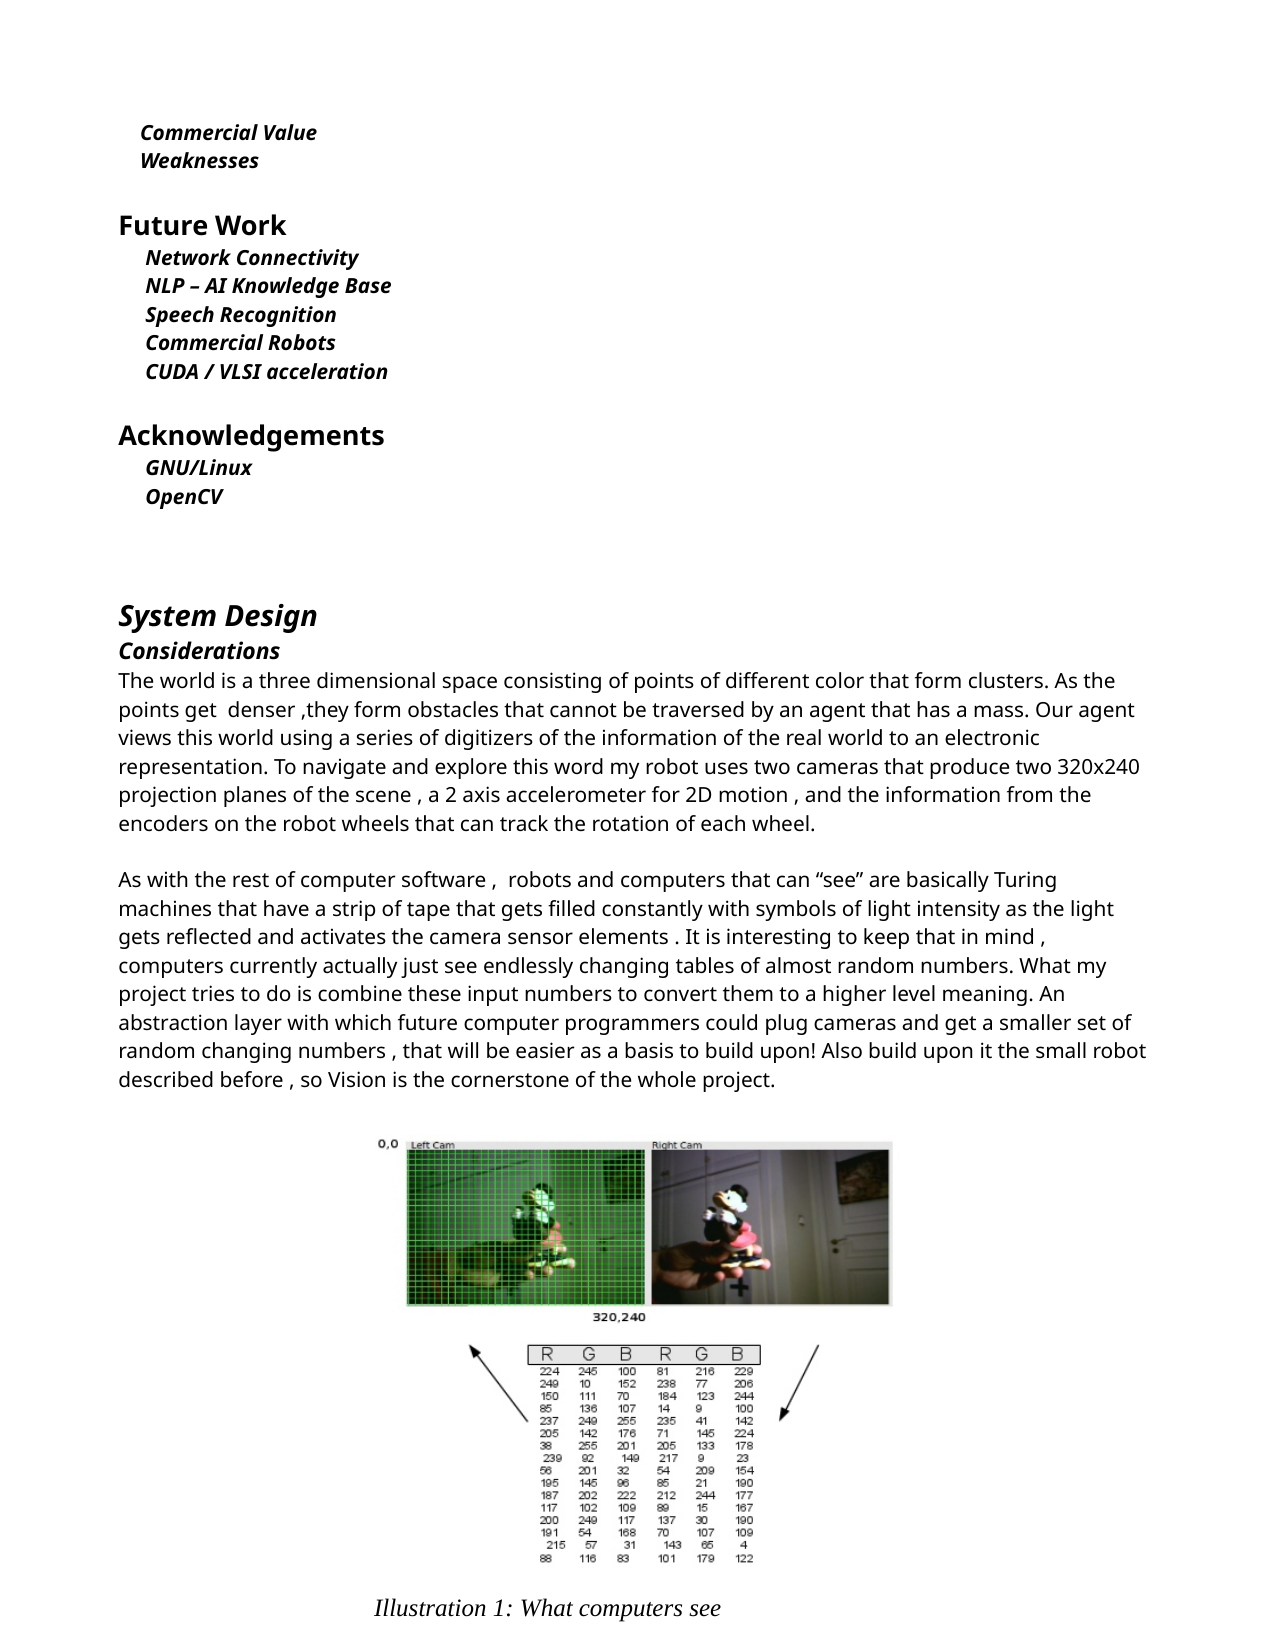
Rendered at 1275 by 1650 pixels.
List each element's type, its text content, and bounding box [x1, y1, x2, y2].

text Commercial Value [118, 118, 1157, 147]
text Network Connectivity [118, 243, 1157, 272]
text Speech Recognition [118, 300, 1157, 328]
text System Design [118, 596, 1157, 635]
text CUDA / VLSI acceleration [118, 357, 1157, 385]
text Acknowledgements [118, 417, 1157, 453]
text Future Work [118, 206, 1157, 243]
text Illustration 1: What computers see [374, 1594, 901, 1622]
text The world is a three dimensional space consisting of points of different color that form clusters. As the points get denser ,they form obstacles that cannot be traversed by an agent that has a mass. Our agent views this world using a series of digitizers of the information of the real world to an electronic representation. To navigate and explore this word my robot uses two cameras that produce two 320x240 projection planes of the scene , a 2 axis accelerometer for 2D motion , and the information from the encoders on the robot wheels that can track the rotation of each wheel. [118, 667, 1157, 837]
text OpenCV [118, 482, 1157, 510]
picture [374, 1134, 902, 1594]
text As with the rest of computer software , robots and computers that can “see” are basically Turing machines that have a strip of tape that gets filled constantly with symbols of light intensity as the light gets reflected and activates the camera sensor elements . It is interesting to keep that in mind , computers currently actually just see endlessly changing tables of almost random numbers. What my project tries to do is combine these input numbers to convert them to a higher level meaning. An abstraction layer with which future computer programmers could plug cameras and get a smaller set of random changing numbers , that will be easier as a basis to build upon! Also build upon it the small robot described before , so Vision is the cornerstone of the whole project. [118, 866, 1157, 1093]
text GNU/Linux [118, 453, 1157, 482]
text Commercial Robots [118, 328, 1157, 357]
text NLP – AI Knowledge Base [118, 272, 1157, 300]
text Weaknesses [118, 147, 1157, 175]
text Considerations [118, 635, 1157, 667]
